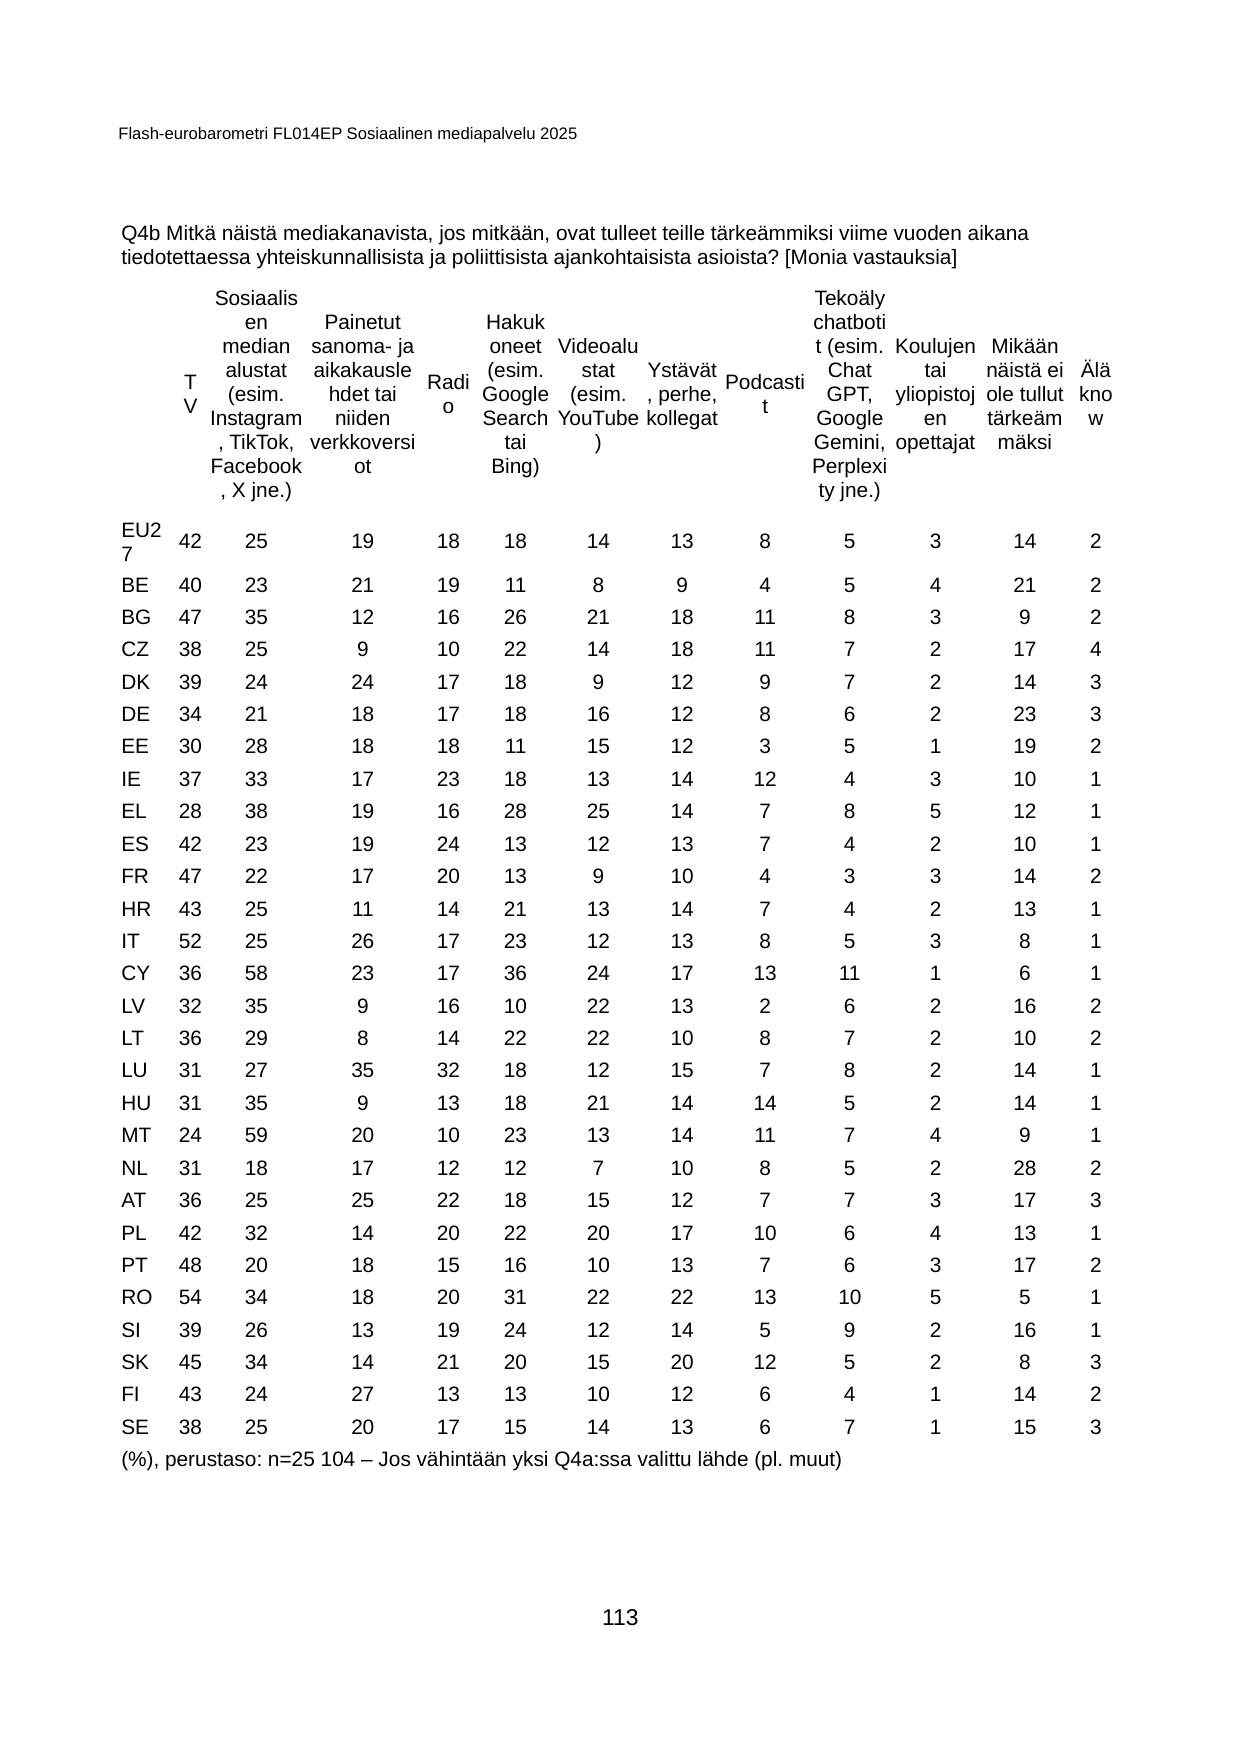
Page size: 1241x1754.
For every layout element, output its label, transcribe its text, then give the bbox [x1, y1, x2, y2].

table_cell 16 [478, 1249, 553, 1281]
table_cell 18 [478, 1087, 553, 1119]
table_cell 1 [1069, 1281, 1122, 1313]
table_cell 21 [980, 568, 1069, 601]
table_cell 13 [553, 763, 643, 795]
table_cell 14 [980, 665, 1069, 698]
table_cell 38 [206, 795, 306, 827]
table_cell 19 [306, 828, 419, 860]
table_cell 23 [206, 568, 306, 601]
table_cell 16 [980, 1313, 1069, 1346]
table_cell 6 [809, 698, 890, 730]
table_cell 8 [721, 698, 809, 730]
table_cell 10 [980, 763, 1069, 795]
table_cell 18 [478, 515, 553, 568]
table_cell 1 [890, 1378, 980, 1411]
table_cell 20 [419, 1281, 477, 1313]
table_cell 14 [553, 633, 643, 665]
table_cell 10 [553, 1249, 643, 1281]
table_cell EL [118, 795, 174, 827]
table_cell 5 [980, 1281, 1069, 1313]
table_cell 13 [419, 1378, 477, 1411]
table_cell 24 [553, 957, 643, 989]
table_cell 2 [1069, 860, 1122, 892]
table_cell 15 [980, 1411, 1069, 1443]
table_cell Videoalustat (esim. YouTube) [553, 273, 643, 514]
table_cell 18 [478, 665, 553, 698]
table_cell 10 [643, 1151, 721, 1184]
table_cell 23 [478, 925, 553, 957]
table_cell 22 [478, 633, 553, 665]
table_cell 22 [643, 1281, 721, 1313]
table_cell 13 [478, 860, 553, 892]
table_cell 12 [643, 1184, 721, 1216]
table_cell 12 [306, 601, 419, 633]
table_cell 43 [174, 892, 206, 924]
table_cell 1 [1069, 1216, 1122, 1248]
table_cell 14 [980, 1378, 1069, 1411]
table_cell 11 [478, 568, 553, 601]
table_cell 7 [809, 633, 890, 665]
table_cell 2 [1069, 515, 1122, 568]
table_cell 11 [721, 633, 809, 665]
table_cell 9 [306, 989, 419, 1022]
table_cell 14 [980, 1087, 1069, 1119]
table_cell 1 [1069, 828, 1122, 860]
table_cell Radio [419, 273, 477, 514]
table_cell 12 [643, 698, 721, 730]
table_cell 1 [1069, 1054, 1122, 1087]
table_cell 3 [1069, 698, 1122, 730]
table_cell 7 [721, 795, 809, 827]
table_cell 13 [306, 1313, 419, 1346]
table_cell FI [118, 1378, 174, 1411]
table_cell 8 [721, 1022, 809, 1054]
table_cell 22 [478, 1216, 553, 1248]
table_cell 22 [553, 1022, 643, 1054]
table_cell 3 [890, 860, 980, 892]
table_cell 24 [206, 665, 306, 698]
table_cell 4 [809, 763, 890, 795]
table_cell 9 [553, 665, 643, 698]
table_cell 9 [809, 1313, 890, 1346]
table_cell 28 [206, 730, 306, 763]
table_cell 24 [306, 665, 419, 698]
table_cell 30 [174, 730, 206, 763]
table_cell HU [118, 1087, 174, 1119]
table_cell 26 [206, 1313, 306, 1346]
table_cell 4 [721, 568, 809, 601]
table_cell 16 [419, 989, 477, 1022]
table_cell 22 [206, 860, 306, 892]
table_cell 11 [478, 730, 553, 763]
table_cell Tekoälychatbotit (esim. Chat GPT, Google Gemini, Perplexity jne.) [809, 273, 890, 514]
table_cell 5 [809, 568, 890, 601]
table_cell 15 [419, 1249, 477, 1281]
table_cell 9 [553, 860, 643, 892]
table_cell 4 [1069, 633, 1122, 665]
table_cell 5 [890, 795, 980, 827]
table_cell Älä know [1069, 273, 1122, 514]
table_cell 40 [174, 568, 206, 601]
table_cell EE [118, 730, 174, 763]
table_cell 13 [721, 1281, 809, 1313]
table_cell ES [118, 828, 174, 860]
table_cell 18 [643, 601, 721, 633]
table_cell 4 [809, 892, 890, 924]
table_cell 13 [419, 1087, 477, 1119]
table_cell 6 [721, 1378, 809, 1411]
table_cell 21 [306, 568, 419, 601]
table_cell 20 [553, 1216, 643, 1248]
table_cell 43 [174, 1378, 206, 1411]
table_cell 17 [643, 1216, 721, 1248]
table_cell 29 [206, 1022, 306, 1054]
table_header Q4b Mitkä näistä mediakanavista, jos mitkään, ovat tulleet teille tärkeämmiksi viime vuoden aikana tiedotettaessa yhteiskunnallisista ja poliittisista ajankohtaisista asioista? [Monia vastauksia] [118, 217, 1122, 273]
table_cell 15 [553, 1184, 643, 1216]
table_cell 14 [643, 763, 721, 795]
table_cell 18 [643, 633, 721, 665]
table_cell 14 [643, 892, 721, 924]
table_cell 10 [478, 989, 553, 1022]
table_cell 4 [890, 568, 980, 601]
table_cell 11 [306, 892, 419, 924]
table_cell 13 [553, 892, 643, 924]
table_cell 3 [1069, 1184, 1122, 1216]
table_cell 14 [306, 1216, 419, 1248]
table_cell TV [174, 273, 206, 514]
table_cell 31 [174, 1087, 206, 1119]
table_cell 39 [174, 1313, 206, 1346]
table_cell 36 [174, 1184, 206, 1216]
table_cell 19 [306, 795, 419, 827]
table_cell 18 [419, 730, 477, 763]
table_cell RO [118, 1281, 174, 1313]
table_cell 2 [890, 1151, 980, 1184]
table_cell 5 [809, 1346, 890, 1378]
table_cell Hakukoneet (esim. Google Search tai Bing) [478, 273, 553, 514]
table_cell 35 [206, 1087, 306, 1119]
table_cell 17 [419, 1411, 477, 1443]
table_cell 25 [206, 892, 306, 924]
table_cell 15 [643, 1054, 721, 1087]
table_cell DK [118, 665, 174, 698]
table_cell 11 [721, 601, 809, 633]
table_cell 6 [809, 1216, 890, 1248]
table_cell 19 [419, 568, 477, 601]
table_cell 42 [174, 828, 206, 860]
table_cell 17 [643, 957, 721, 989]
table_cell 42 [174, 515, 206, 568]
table_cell 24 [206, 1378, 306, 1411]
table_cell 1 [1069, 1313, 1122, 1346]
table_cell 14 [721, 1087, 809, 1119]
table_cell 8 [721, 515, 809, 568]
table_cell 9 [306, 1087, 419, 1119]
table_cell 7 [721, 1054, 809, 1087]
table_cell HR [118, 892, 174, 924]
table_cell 1 [1069, 892, 1122, 924]
table_cell 2 [1069, 730, 1122, 763]
table_cell 25 [206, 515, 306, 568]
table_cell 7 [809, 1022, 890, 1054]
table_cell 22 [478, 1022, 553, 1054]
table_cell 2 [890, 665, 980, 698]
table_cell 7 [721, 1249, 809, 1281]
table_cell 12 [643, 1378, 721, 1411]
table_cell 2 [1069, 1151, 1122, 1184]
table_cell 31 [174, 1054, 206, 1087]
table_cell 17 [419, 925, 477, 957]
table_cell 10 [419, 1119, 477, 1151]
table_cell 14 [980, 860, 1069, 892]
table_cell 27 [206, 1054, 306, 1087]
table_cell 15 [553, 1346, 643, 1378]
table_cell 1 [1069, 1119, 1122, 1151]
table_cell 52 [174, 925, 206, 957]
table_cell 13 [643, 989, 721, 1022]
table_cell 38 [174, 633, 206, 665]
table_cell 14 [980, 1054, 1069, 1087]
table_cell LU [118, 1054, 174, 1087]
table_cell 13 [721, 957, 809, 989]
table_cell 18 [306, 1249, 419, 1281]
table_cell 37 [174, 763, 206, 795]
table_cell 2 [1069, 568, 1122, 601]
table_cell 20 [206, 1249, 306, 1281]
table_cell 18 [478, 1054, 553, 1087]
table_cell 58 [206, 957, 306, 989]
table_cell 8 [980, 925, 1069, 957]
table_cell IT [118, 925, 174, 957]
table_cell 16 [419, 795, 477, 827]
table_cell 18 [478, 698, 553, 730]
table_cell DE [118, 698, 174, 730]
table_cell 36 [478, 957, 553, 989]
table_cell 2 [890, 892, 980, 924]
table_cell 22 [419, 1184, 477, 1216]
table_cell 13 [980, 1216, 1069, 1248]
table_cell 28 [478, 795, 553, 827]
table_cell 1 [1069, 795, 1122, 827]
table_cell 22 [553, 1281, 643, 1313]
table_cell 1 [890, 1411, 980, 1443]
table_cell 10 [643, 860, 721, 892]
table_cell 1 [1069, 1087, 1122, 1119]
table_cell 12 [553, 925, 643, 957]
table_cell 18 [478, 1184, 553, 1216]
table_cell 7 [721, 828, 809, 860]
table_cell 13 [478, 1378, 553, 1411]
table_cell 5 [809, 1151, 890, 1184]
table_cell 4 [809, 1378, 890, 1411]
table_cell Painetut sanoma- ja aikakauslehdet tai niiden verkkoversiot [306, 273, 419, 514]
table_cell EU27 [118, 515, 174, 568]
table_cell 10 [980, 828, 1069, 860]
table_cell Mikään näistä ei ole tullut tärkeämmäksi [980, 273, 1069, 514]
table_cell SI [118, 1313, 174, 1346]
table_cell 8 [809, 1054, 890, 1087]
table_cell 14 [980, 515, 1069, 568]
table_cell 9 [306, 633, 419, 665]
table_cell 32 [206, 1216, 306, 1248]
table_cell 25 [306, 1184, 419, 1216]
table_cell 7 [809, 1184, 890, 1216]
table_cell 6 [980, 957, 1069, 989]
table_cell 10 [419, 633, 477, 665]
table_cell 2 [890, 1313, 980, 1346]
table_cell 24 [478, 1313, 553, 1346]
table_cell 8 [809, 601, 890, 633]
table_cell 21 [553, 1087, 643, 1119]
table_cell SK [118, 1346, 174, 1378]
table_cell 15 [553, 730, 643, 763]
table_cell 32 [419, 1054, 477, 1087]
table_cell 47 [174, 601, 206, 633]
table_cell 25 [206, 1184, 306, 1216]
table_cell 21 [419, 1346, 477, 1378]
table_cell 23 [206, 828, 306, 860]
table_cell 17 [419, 957, 477, 989]
table_cell MT [118, 1119, 174, 1151]
table_cell 12 [553, 1054, 643, 1087]
table_cell 31 [174, 1151, 206, 1184]
table_cell LV [118, 989, 174, 1022]
table_cell 2 [890, 989, 980, 1022]
table_cell 6 [809, 1249, 890, 1281]
table_cell 10 [980, 1022, 1069, 1054]
table_cell 21 [553, 601, 643, 633]
table_cell 1 [1069, 957, 1122, 989]
table_cell 12 [980, 795, 1069, 827]
table_cell 9 [721, 665, 809, 698]
table_cell 18 [478, 763, 553, 795]
table_cell NL [118, 1151, 174, 1184]
table_cell PL [118, 1216, 174, 1248]
table_cell 3 [1069, 1411, 1122, 1443]
table_cell 4 [721, 860, 809, 892]
table_cell 17 [306, 1151, 419, 1184]
table_cell 2 [1069, 1378, 1122, 1411]
table_cell 17 [306, 763, 419, 795]
table_cell 25 [206, 633, 306, 665]
table_cell 34 [206, 1346, 306, 1378]
table_cell 23 [478, 1119, 553, 1151]
table_cell 14 [553, 515, 643, 568]
table_cell 2 [890, 633, 980, 665]
table_cell 6 [721, 1411, 809, 1443]
table_cell 2 [1069, 601, 1122, 633]
table_cell 32 [174, 989, 206, 1022]
table_cell 11 [721, 1119, 809, 1151]
table_cell 7 [809, 1119, 890, 1151]
table_cell 23 [419, 763, 477, 795]
table_cell 12 [643, 730, 721, 763]
table_cell 2 [1069, 989, 1122, 1022]
table_cell AT [118, 1184, 174, 1216]
table_cell LT [118, 1022, 174, 1054]
table_cell 2 [1069, 1249, 1122, 1281]
table_cell 13 [643, 828, 721, 860]
table_cell 3 [890, 1249, 980, 1281]
table_cell 17 [306, 860, 419, 892]
table_cell 25 [206, 1411, 306, 1443]
table_cell 21 [206, 698, 306, 730]
table_cell 17 [980, 1249, 1069, 1281]
table_cell 7 [553, 1151, 643, 1184]
table_cell 8 [809, 795, 890, 827]
table_cell 7 [809, 1411, 890, 1443]
table_cell 38 [174, 1411, 206, 1443]
table_cell 20 [419, 1216, 477, 1248]
table_cell 4 [809, 828, 890, 860]
table_cell 25 [206, 925, 306, 957]
table_cell 7 [721, 1184, 809, 1216]
table_cell 14 [419, 892, 477, 924]
table_cell 1 [1069, 925, 1122, 957]
table_cell 4 [890, 1119, 980, 1151]
table_cell IE [118, 763, 174, 795]
table_cell 13 [980, 892, 1069, 924]
table_cell 26 [478, 601, 553, 633]
table_cell Sosiaalisen median alustat (esim. Instagram, TikTok, Facebook, X jne.) [206, 273, 306, 514]
table_cell 13 [643, 1249, 721, 1281]
table_cell 11 [809, 957, 890, 989]
table_cell 18 [206, 1151, 306, 1184]
table_cell 5 [809, 1087, 890, 1119]
table_cell 16 [553, 698, 643, 730]
table_cell 13 [643, 925, 721, 957]
table_cell 20 [306, 1119, 419, 1151]
table_cell 6 [809, 989, 890, 1022]
table_cell 2 [1069, 1022, 1122, 1054]
table_cell 13 [643, 1411, 721, 1443]
table_cell SE [118, 1411, 174, 1443]
table_cell 18 [306, 698, 419, 730]
table_cell 42 [174, 1216, 206, 1248]
table_cell 27 [306, 1378, 419, 1411]
table_cell 10 [643, 1022, 721, 1054]
table_cell 12 [419, 1151, 477, 1184]
table_cell 20 [643, 1346, 721, 1378]
table_cell CY [118, 957, 174, 989]
table_cell 34 [174, 698, 206, 730]
table_cell 3 [1069, 665, 1122, 698]
table_cell 3 [890, 1184, 980, 1216]
table_cell 4 [890, 1216, 980, 1248]
table_cell 1 [890, 730, 980, 763]
table_cell 13 [553, 1119, 643, 1151]
table_cell 45 [174, 1346, 206, 1378]
table_cell 13 [478, 828, 553, 860]
table_cell 3 [890, 925, 980, 957]
table_cell 14 [643, 1313, 721, 1346]
table_cell 8 [553, 568, 643, 601]
table_cell 20 [306, 1411, 419, 1443]
table_cell 8 [980, 1346, 1069, 1378]
table_cell 48 [174, 1249, 206, 1281]
table_cell 34 [206, 1281, 306, 1313]
table_cell 3 [890, 601, 980, 633]
table_cell Podcastit [721, 273, 809, 514]
table_cell 16 [980, 989, 1069, 1022]
table_cell 7 [721, 892, 809, 924]
table_cell BG [118, 601, 174, 633]
table_cell 14 [306, 1346, 419, 1378]
table_cell 9 [980, 601, 1069, 633]
table_cell 2 [721, 989, 809, 1022]
table_cell 14 [643, 795, 721, 827]
table_cell 2 [890, 1054, 980, 1087]
table_cell 23 [980, 698, 1069, 730]
table_cell 3 [1069, 1346, 1122, 1378]
table_cell 2 [890, 1087, 980, 1119]
table_cell 36 [174, 1022, 206, 1054]
table_cell Koulujen tai yliopistojen opettajat [890, 273, 980, 514]
table_cell 14 [643, 1119, 721, 1151]
table_cell 5 [809, 515, 890, 568]
table_cell 3 [890, 515, 980, 568]
table_cell 2 [890, 1346, 980, 1378]
table_cell 31 [478, 1281, 553, 1313]
table_cell 5 [721, 1313, 809, 1346]
table_cell 25 [553, 795, 643, 827]
table_cell 1 [1069, 763, 1122, 795]
table_cell 5 [809, 730, 890, 763]
table_cell 16 [419, 601, 477, 633]
table_cell 17 [980, 633, 1069, 665]
table_cell 33 [206, 763, 306, 795]
table_cell 47 [174, 860, 206, 892]
table_cell CZ [118, 633, 174, 665]
table_cell 12 [553, 1313, 643, 1346]
table_cell 19 [306, 515, 419, 568]
table_cell 13 [643, 515, 721, 568]
table_cell (%), perustaso: n=25 104 – Jos vähintään yksi Q4a:ssa valittu lähde (pl. muut) [118, 1443, 1122, 1475]
table_cell 35 [206, 989, 306, 1022]
table_cell 23 [306, 957, 419, 989]
table_cell 21 [478, 892, 553, 924]
table_cell 10 [721, 1216, 809, 1248]
table_cell 24 [419, 828, 477, 860]
table_cell 5 [890, 1281, 980, 1313]
table_cell 35 [206, 601, 306, 633]
table_cell 8 [721, 1151, 809, 1184]
table_cell 19 [419, 1313, 477, 1346]
table_cell 2 [890, 1022, 980, 1054]
table_cell 8 [721, 925, 809, 957]
table_cell 14 [553, 1411, 643, 1443]
table_cell 2 [890, 828, 980, 860]
table_cell 36 [174, 957, 206, 989]
table_cell 19 [980, 730, 1069, 763]
table_cell 3 [721, 730, 809, 763]
table_cell 8 [306, 1022, 419, 1054]
table_cell 2 [890, 698, 980, 730]
table_cell 10 [809, 1281, 890, 1313]
table_cell 12 [553, 828, 643, 860]
table_cell 24 [174, 1119, 206, 1151]
table_cell 15 [478, 1411, 553, 1443]
table_cell 10 [553, 1378, 643, 1411]
table_cell 9 [980, 1119, 1069, 1151]
table_cell 20 [478, 1346, 553, 1378]
table_cell Ystävät, perhe, kollegat [643, 273, 721, 514]
table_cell 14 [419, 1022, 477, 1054]
table_cell 3 [890, 763, 980, 795]
table_cell 35 [306, 1054, 419, 1087]
table_cell 9 [643, 568, 721, 601]
table_cell 28 [980, 1151, 1069, 1184]
table_cell 5 [809, 925, 890, 957]
table_cell [118, 273, 174, 514]
table_cell 17 [419, 665, 477, 698]
table_cell 17 [980, 1184, 1069, 1216]
table_cell 20 [419, 860, 477, 892]
table_cell 18 [306, 730, 419, 763]
table_cell 14 [643, 1087, 721, 1119]
table_cell FR [118, 860, 174, 892]
table_cell 12 [721, 1346, 809, 1378]
table_cell 3 [809, 860, 890, 892]
table_cell 17 [419, 698, 477, 730]
table_cell BE [118, 568, 174, 601]
table_cell 12 [478, 1151, 553, 1184]
table_cell 18 [306, 1281, 419, 1313]
table_cell 12 [643, 665, 721, 698]
table_cell PT [118, 1249, 174, 1281]
table_cell 18 [419, 515, 477, 568]
table_cell 1 [890, 957, 980, 989]
table_cell 59 [206, 1119, 306, 1151]
table_cell 26 [306, 925, 419, 957]
table_cell 39 [174, 665, 206, 698]
table_cell 7 [809, 665, 890, 698]
table_cell 54 [174, 1281, 206, 1313]
table_cell 12 [721, 763, 809, 795]
table_cell 28 [174, 795, 206, 827]
table_cell 22 [553, 989, 643, 1022]
